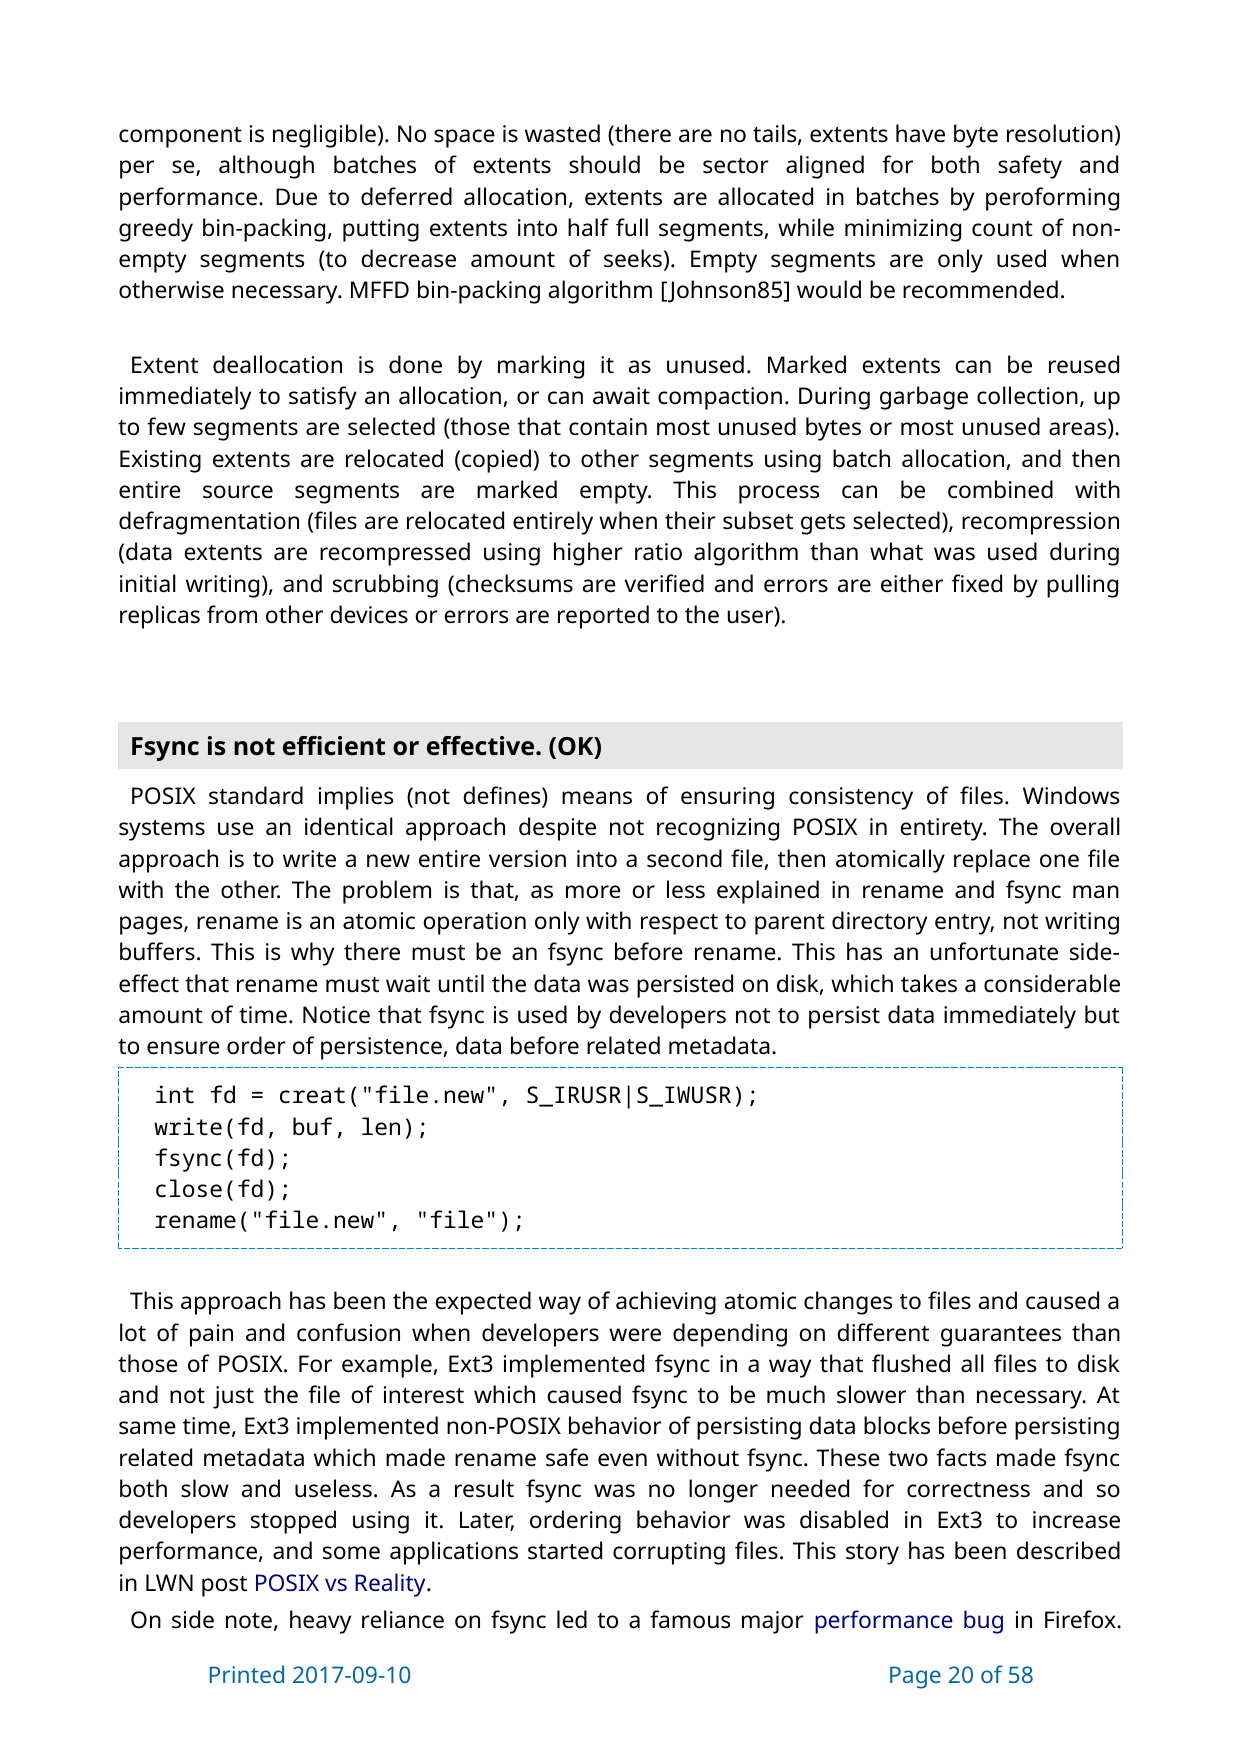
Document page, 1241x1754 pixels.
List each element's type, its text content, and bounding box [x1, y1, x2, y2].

text Extent deallocation is done by marking it as unused. Marked extents can be reused immediately to satisfy an allocation, or can await compaction. During garbage collection, up to few segments are selected (those that contain most unused bytes or most unused areas). Existing extents are relocated (copied) to other segments using batch allocation, and then entire source segments are marked empty. This process can be combined with defragmentation (files are relocated entirely when their subset gets selected), recompression (data extents are recompressed using higher ratio algorithm than what was used during initial writing), and scrubbing (checksums are verified and errors are either fixed by pulling replicas from other devices or errors are reported to the user). [118, 349, 1122, 630]
text component is negligible). No space is wasted (there are no tails, extents have byte resolution) per se, although batches of extents should be sector aligned for both safety and performance. Due to deferred allocation, extents are allocated in batches by peroforming greedy bin-packing, putting extents into half full segments, while minimizing count of non-empty segments (to decrease amount of seeks). Empty segments are only used when otherwise necessary. MFFD bin-packing algorithm [Johnson85] would be recommended. [118, 118, 1122, 306]
text POSIX standard implies (not defines) means of ensuring consistency of files. Windows systems use an identical approach despite not recognizing POSIX in entirety. The overall approach is to write a new entire version into a second file, then atomically replace one file with the other. The problem is that, as more or less explained in rename and fsync man pages, rename is an atomic operation only with respect to parent directory entry, not writing buffers. This is why there must be an fsync before rename. This has an unfortunate side-effect that rename must wait until the data was persisted on disk, which takes a considerable amount of time. Notice that fsync is used by developers not to persist data immediately but to ensure order of persistence, data before related metadata. [118, 780, 1122, 1061]
text close(fd); [118, 1161, 1122, 1192]
text int fd = creat("file.new", S_IRUSR|S_IWUSR); [118, 1067, 1122, 1098]
text write(fd, buf, len); [118, 1098, 1122, 1130]
subtitle Fsync is not efficient or effective. (OK) [119, 723, 1122, 768]
text fsync(fd); [118, 1130, 1122, 1161]
text This approach has been the expected way of achieving atomic changes to files and caused a lot of pain and confusion when developers were depending on different guarantees than those of POSIX. For example, Ext3 implemented fsync in a way that flushed all files to disk and not just the file of interest which caused fsync to be much slower than necessary. At same time, Ext3 implemented non-POSIX behavior of persisting data blocks before persisting related metadata which made rename safe even without fsync. These two facts made fsync both slow and useless. As a result fsync was no longer needed for correctness and so developers stopped using it. Later, ordering behavior was disabled in Ext3 to increase performance, and some applications started corrupting files. This story has been described in LWN post POSIX vs Reality. [118, 1285, 1122, 1598]
text On side note, heavy reliance on fsync led to a famous major performance bug in Firefox. [118, 1604, 1122, 1635]
text rename("file.new", "file"); [118, 1192, 1122, 1248]
